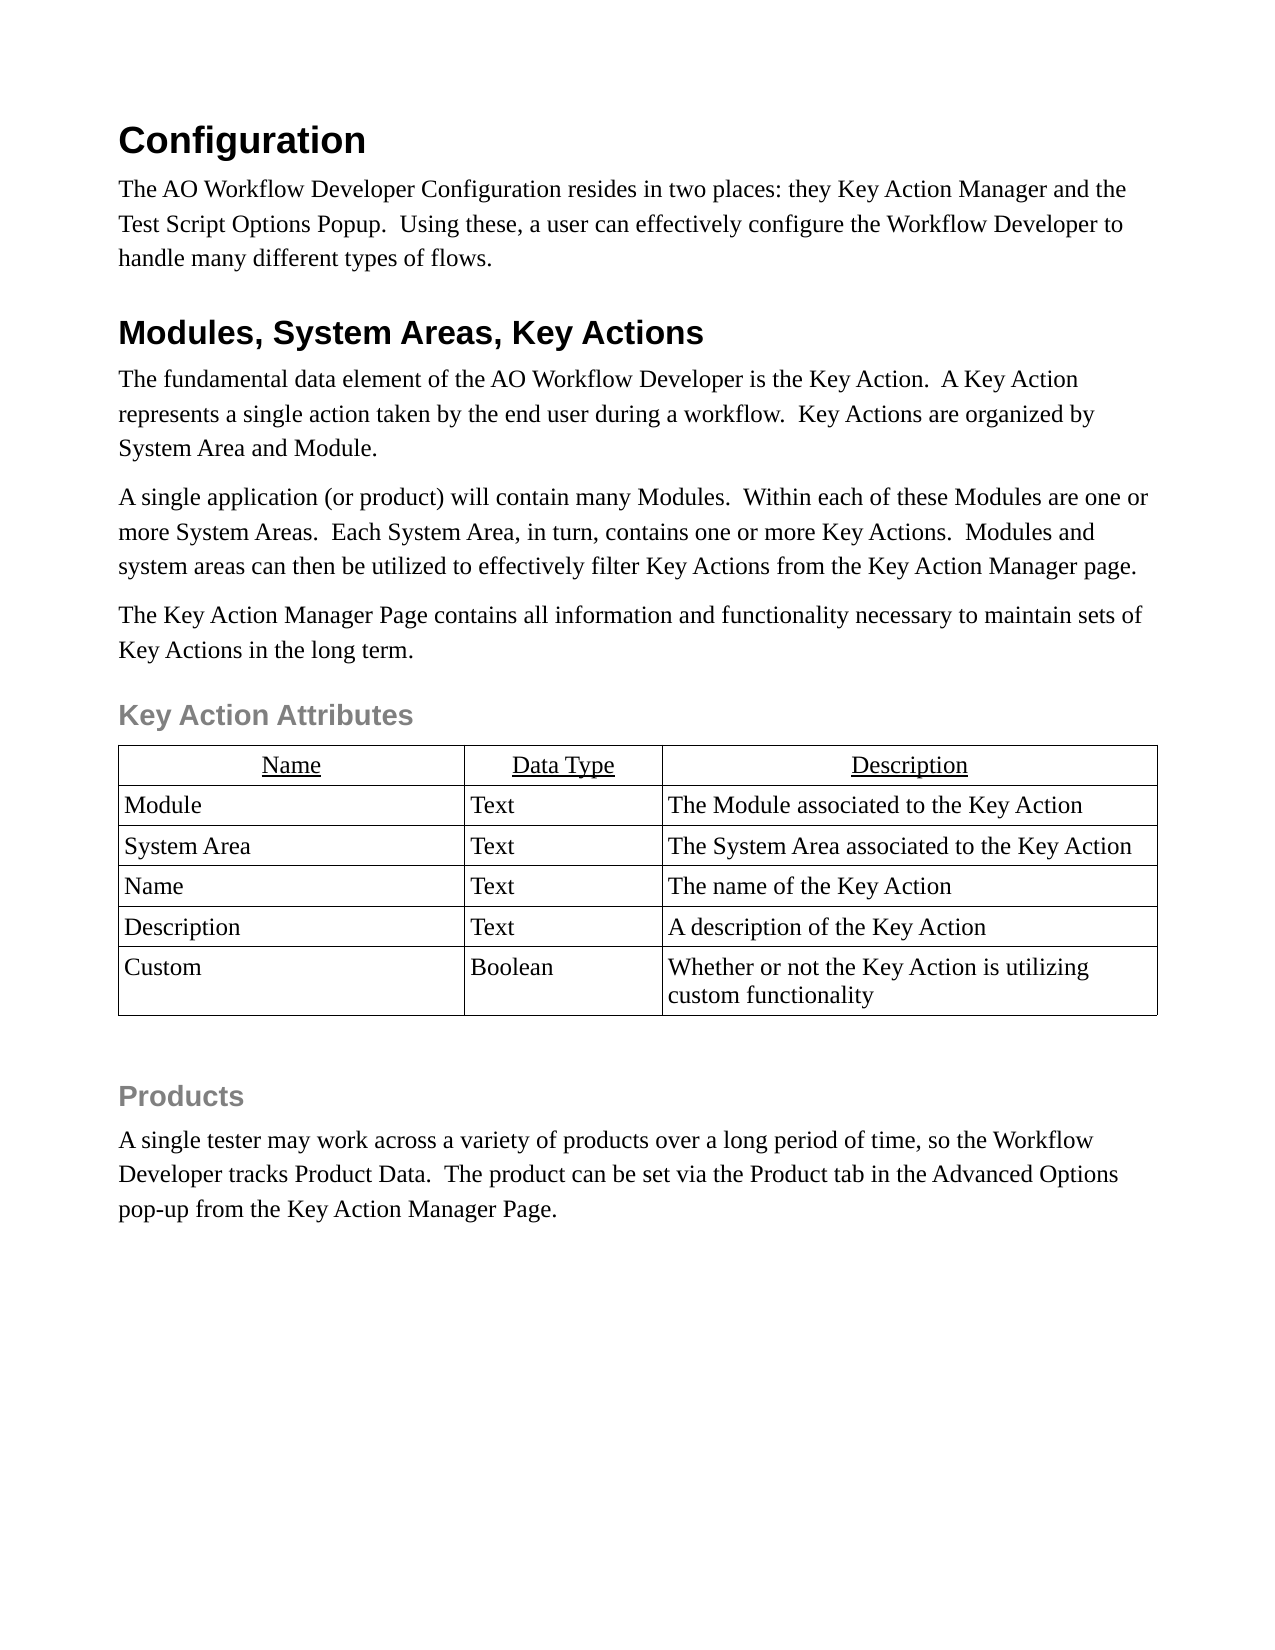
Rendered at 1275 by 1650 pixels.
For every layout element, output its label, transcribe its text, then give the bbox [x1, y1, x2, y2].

table_header Data Type [465, 746, 662, 785]
subtitle Modules, System Areas, Key Actions [118, 313, 1157, 352]
table_cell Name [119, 866, 464, 906]
table_cell Boolean [465, 947, 662, 1015]
text A single tester may work across a variety of products over a long period of time, so the Workflow Developer tracks Product Data. The product can be set via the Product tab in the Advanced Options pop-up from the Key Action Manager Page. [118, 1125, 1157, 1223]
table_cell Whether or not the Key Action is utilizing custom functionality [663, 947, 1157, 1015]
table_cell Text [465, 866, 662, 906]
table_cell A description of the Key Action [663, 907, 1157, 946]
table_cell Text [465, 907, 662, 946]
table_cell Custom [119, 947, 464, 1015]
table_cell Description [119, 907, 464, 946]
table_header Name [119, 746, 464, 785]
table_cell Text [465, 786, 662, 825]
table_cell The Module associated to the Key Action [663, 786, 1157, 825]
table_cell Module [119, 786, 464, 825]
table_cell Text [465, 826, 662, 865]
subtitle Products [118, 1079, 1157, 1112]
text The Key Action Manager Page contains all information and functionality necessary to maintain sets of Key Actions in the long term. [118, 600, 1157, 663]
table_cell The name of the Key Action [663, 866, 1157, 906]
text A single application (or product) will contain many Modules. Within each of these Modules are one or more System Areas. Each System Area, in turn, contains one or more Key Actions. Modules and system areas can then be utilized to effectively filter Key Actions from the Key Action Manager page. [118, 482, 1157, 580]
subtitle Key Action Attributes [118, 698, 1157, 732]
table_cell The System Area associated to the Key Action [663, 826, 1157, 865]
table_cell System Area [119, 826, 464, 865]
table_header Description [663, 746, 1157, 785]
text The AO Workflow Developer Configuration resides in two places: they Key Action Manager and the Test Script Options Popup. Using these, a user can effectively configure the Workflow Developer to handle many different types of flows. [118, 174, 1157, 272]
text The fundamental data element of the AO Workflow Developer is the Key Action. A Key Action represents a single action taken by the end user during a workflow. Key Actions are organized by System Area and Module. [118, 364, 1157, 462]
subtitle Configuration [118, 118, 1157, 162]
